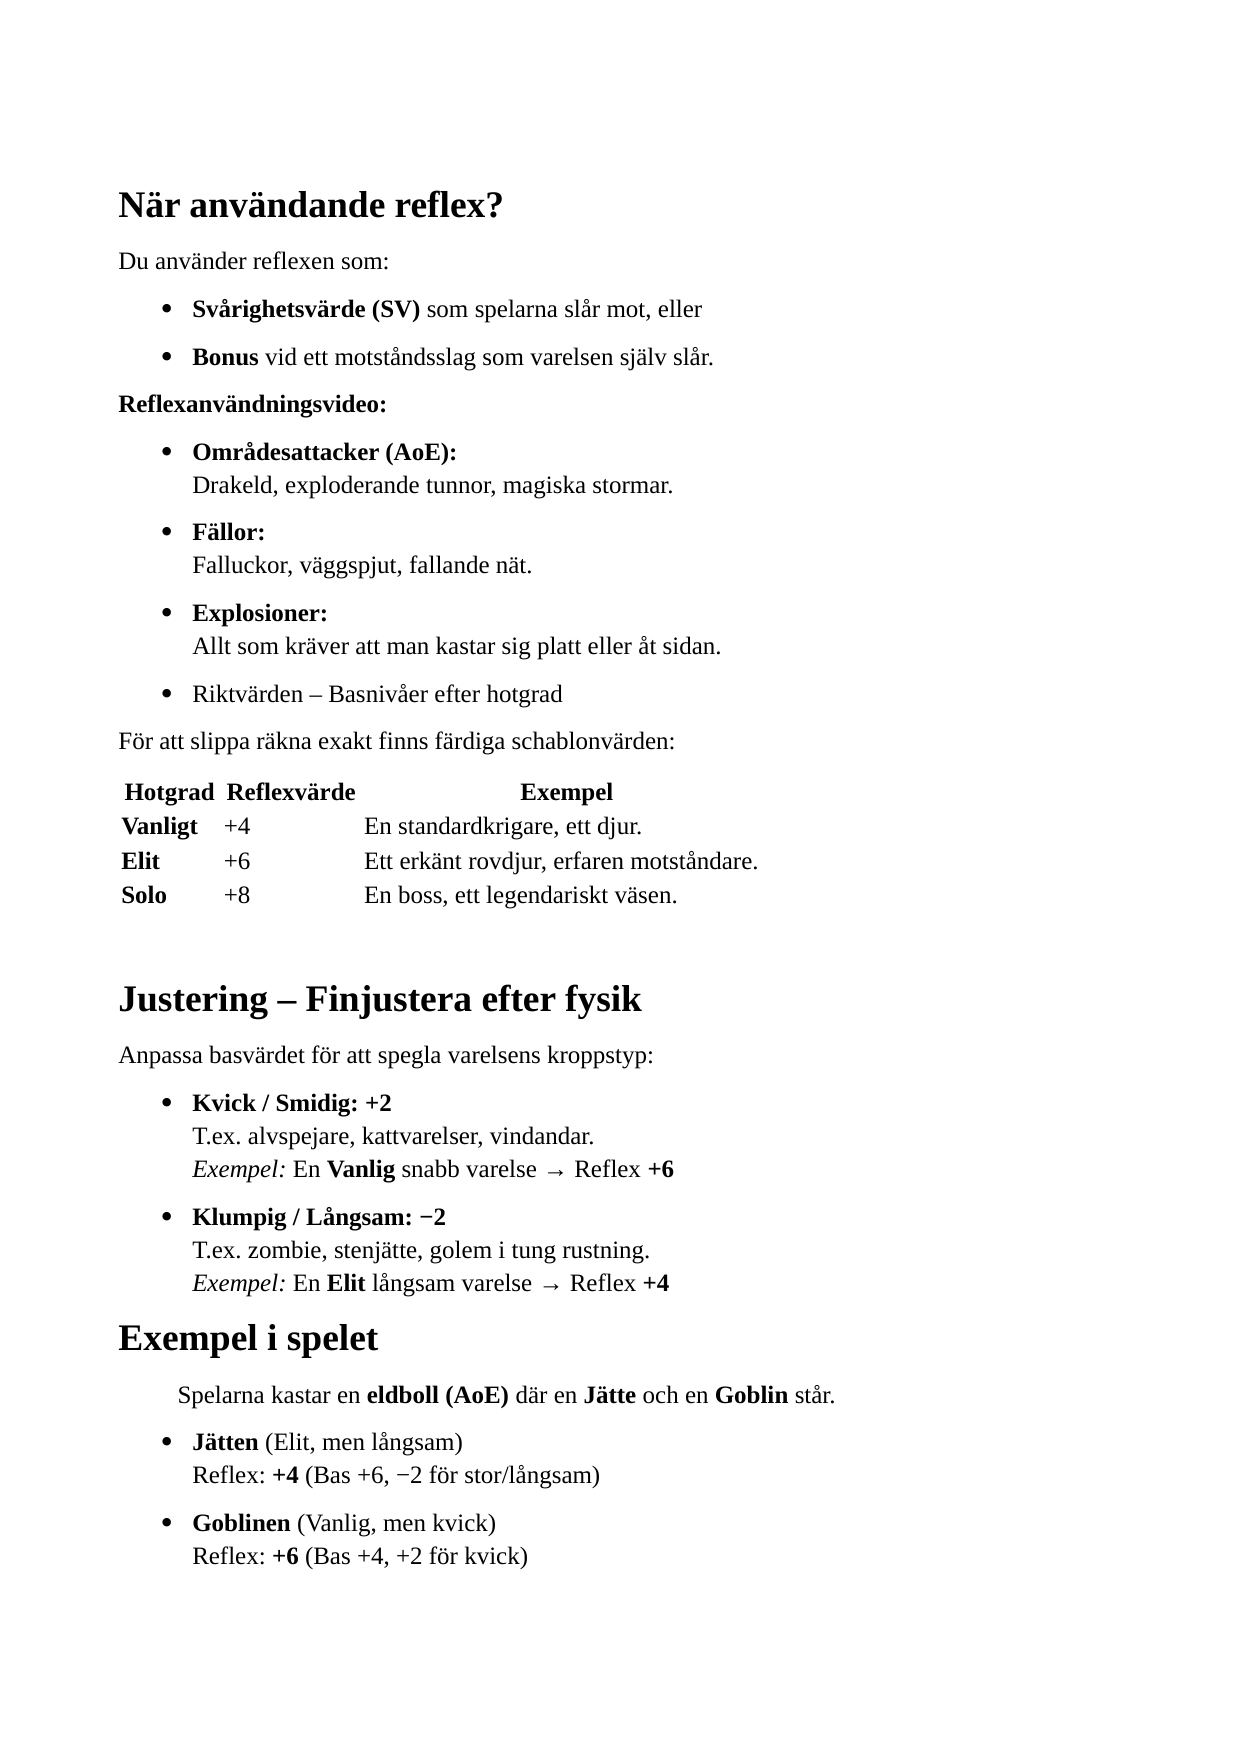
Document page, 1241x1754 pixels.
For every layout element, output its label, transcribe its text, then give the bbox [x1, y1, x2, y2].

table_cell +8 [221, 878, 361, 912]
list Områdesattacker (AoE): Drakeld, exploderande tunnor, magiska stormar. [162, 437, 1122, 499]
table_cell Ett erkänt rovdjur, erfaren motståndare. [361, 843, 772, 878]
text Reflexanvändningsvideo: [118, 389, 1122, 418]
table_header Exempel [361, 774, 772, 808]
list Svårighetsvärde (SV) som spelarna slår mot, eller [162, 294, 1122, 323]
subtitle När användande reflex? [118, 182, 1122, 225]
text Du använder reflexen som: [118, 246, 1122, 275]
table_cell En standardkrigare, ett djur. [361, 809, 772, 843]
table_cell +6 [221, 843, 361, 878]
table_cell En boss, ett legendariskt väsen. [361, 878, 772, 912]
text För att slippa räkna exakt finns färdiga schablonvärden: [118, 726, 1122, 755]
text Spelarna kastar en eldboll (AoE) där en Jätte och en Goblin står. [177, 1380, 1063, 1408]
list Kvick / Smidig: +2 T.ex. alvspejare, kattvarelser, vindandar. Exempel: En Vanlig snabb varelse → Reflex +6 [162, 1088, 1122, 1183]
list Jätten (Elit, men långsam) Reflex: +4 (Bas +6, −2 för stor/långsam) [162, 1427, 1122, 1489]
table_cell Solo [118, 878, 221, 912]
subtitle Exempel i spelet [118, 1316, 1122, 1359]
subtitle Justering – Finjustera efter fysik [118, 976, 1122, 1019]
table_cell +4 [221, 809, 361, 843]
list Riktvärden – Basnivåer efter hotgrad [162, 679, 1122, 707]
table_header Reflexvärde [221, 774, 361, 808]
table_cell Vanligt [118, 809, 221, 843]
table_cell Elit [118, 843, 221, 878]
table_header Hotgrad [118, 774, 221, 808]
list Klumpig / Långsam: −2 T.ex. zombie, stenjätte, golem i tung rustning. Exempel: En Elit långsam varelse → Reflex +4 [162, 1202, 1122, 1297]
list Bonus vid ett motståndsslag som varelsen själv slår. [162, 342, 1122, 370]
text Anpassa basvärdet för att spegla varelsens kroppstyp: [118, 1041, 1122, 1069]
list Fällor: Falluckor, väggspjut, fallande nät. [162, 517, 1122, 579]
list Explosioner: Allt som kräver att man kastar sig platt eller åt sidan. [162, 598, 1122, 660]
list Goblinen (Vanlig, men kvick) Reflex: +6 (Bas +4, +2 för kvick) [162, 1508, 1122, 1570]
